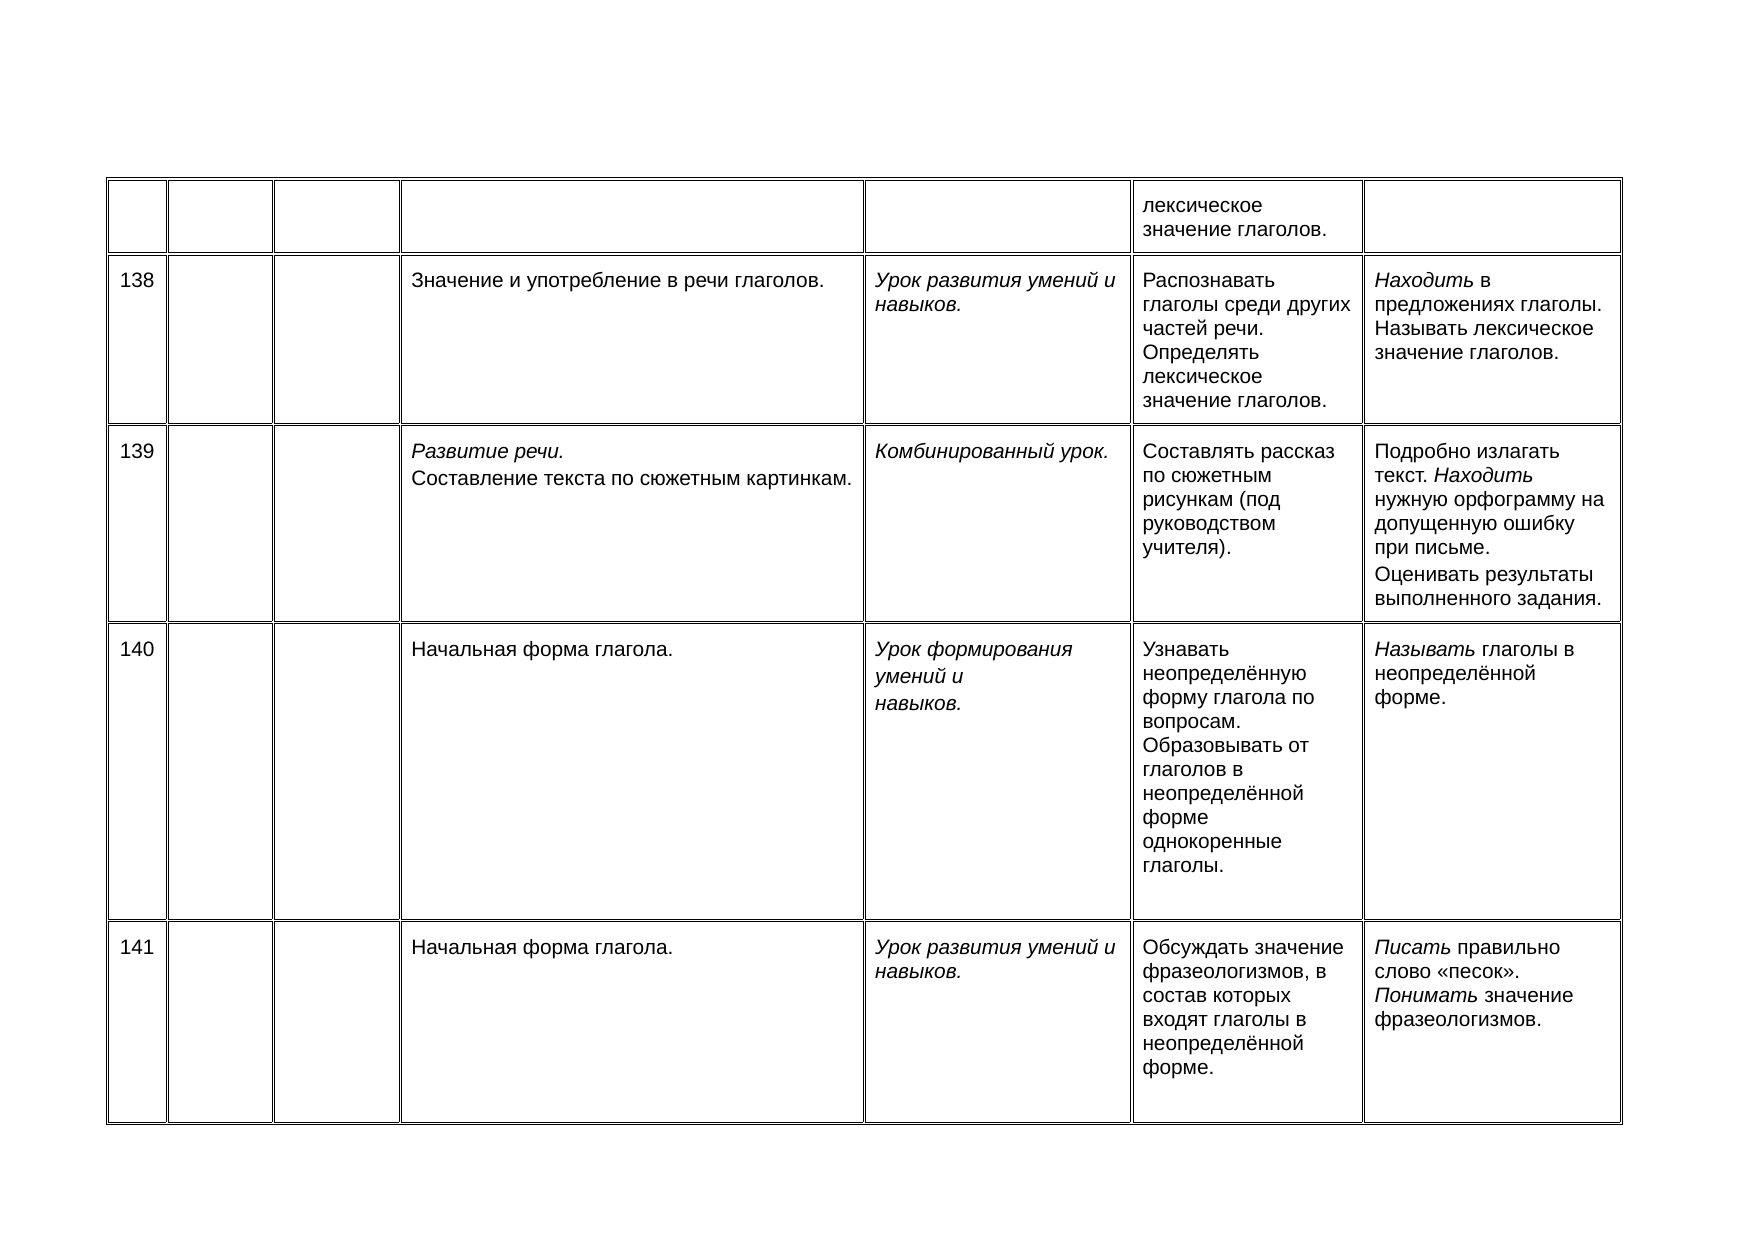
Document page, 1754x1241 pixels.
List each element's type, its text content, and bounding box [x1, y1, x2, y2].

table_cell 138 [109, 256, 166, 423]
table_cell Находить в предложениях глаголы. Называть лексическое значение глаголов. [1365, 256, 1620, 423]
table_cell [1365, 181, 1620, 252]
table_cell Распознавать глаголы среди других частей речи. Определять лексическое значение глаголов. [1134, 256, 1362, 423]
table_cell [402, 181, 863, 252]
table_cell [109, 181, 166, 252]
table_cell Обсуждать значение фразеологизмов, в состав которых входят глаголы в неопределённой форме. [1134, 922, 1362, 1122]
table_cell Значение и употребление в речи глаголов. [402, 256, 863, 423]
table_cell [169, 181, 272, 252]
table_cell [275, 922, 399, 1122]
table_cell [275, 256, 399, 423]
table_cell [169, 624, 272, 919]
table_cell 139 [109, 426, 166, 621]
table_cell [275, 624, 399, 919]
table_cell Составлять рассказ по сюжетным рисункам (под руководством учителя). [1134, 426, 1362, 621]
table_cell Урок формирования умений и навыков. [866, 624, 1130, 919]
table_cell [169, 922, 272, 1122]
table_cell Урок развития умений и навыков. [866, 256, 1130, 423]
table_cell [169, 426, 272, 621]
table_cell Узнавать неопределённую форму глагола по вопросам. Образовывать от глаголов в неопределённой форме однокоренные глаголы. [1134, 624, 1362, 919]
table_cell [275, 426, 399, 621]
table_cell Развитие речи. Составление текста по сюжетным картинкам. [402, 426, 863, 621]
table_cell [866, 181, 1130, 252]
table_cell [275, 181, 399, 252]
table_cell 140 [109, 624, 166, 919]
table_cell Урок развития умений и навыков. [866, 922, 1130, 1122]
table_cell Писать правильно слово «песок». Понимать значение фразеологизмов. [1365, 922, 1620, 1122]
table_cell Подробно излагать текст. Находить нужную орфограмму на допущенную ошибку при письме. Оценивать результаты выполненного задания. [1365, 426, 1620, 621]
table_cell Комбинированный урок. [866, 426, 1130, 621]
table_cell [169, 256, 272, 423]
table_cell Называть глаголы в неопределённой форме. [1365, 624, 1620, 919]
table_cell Начальная форма глагола. [402, 922, 863, 1122]
table_cell лексическое значение глаголов. [1134, 181, 1362, 252]
table_cell Начальная форма глагола. [402, 624, 863, 919]
table_cell 141 [109, 922, 166, 1122]
